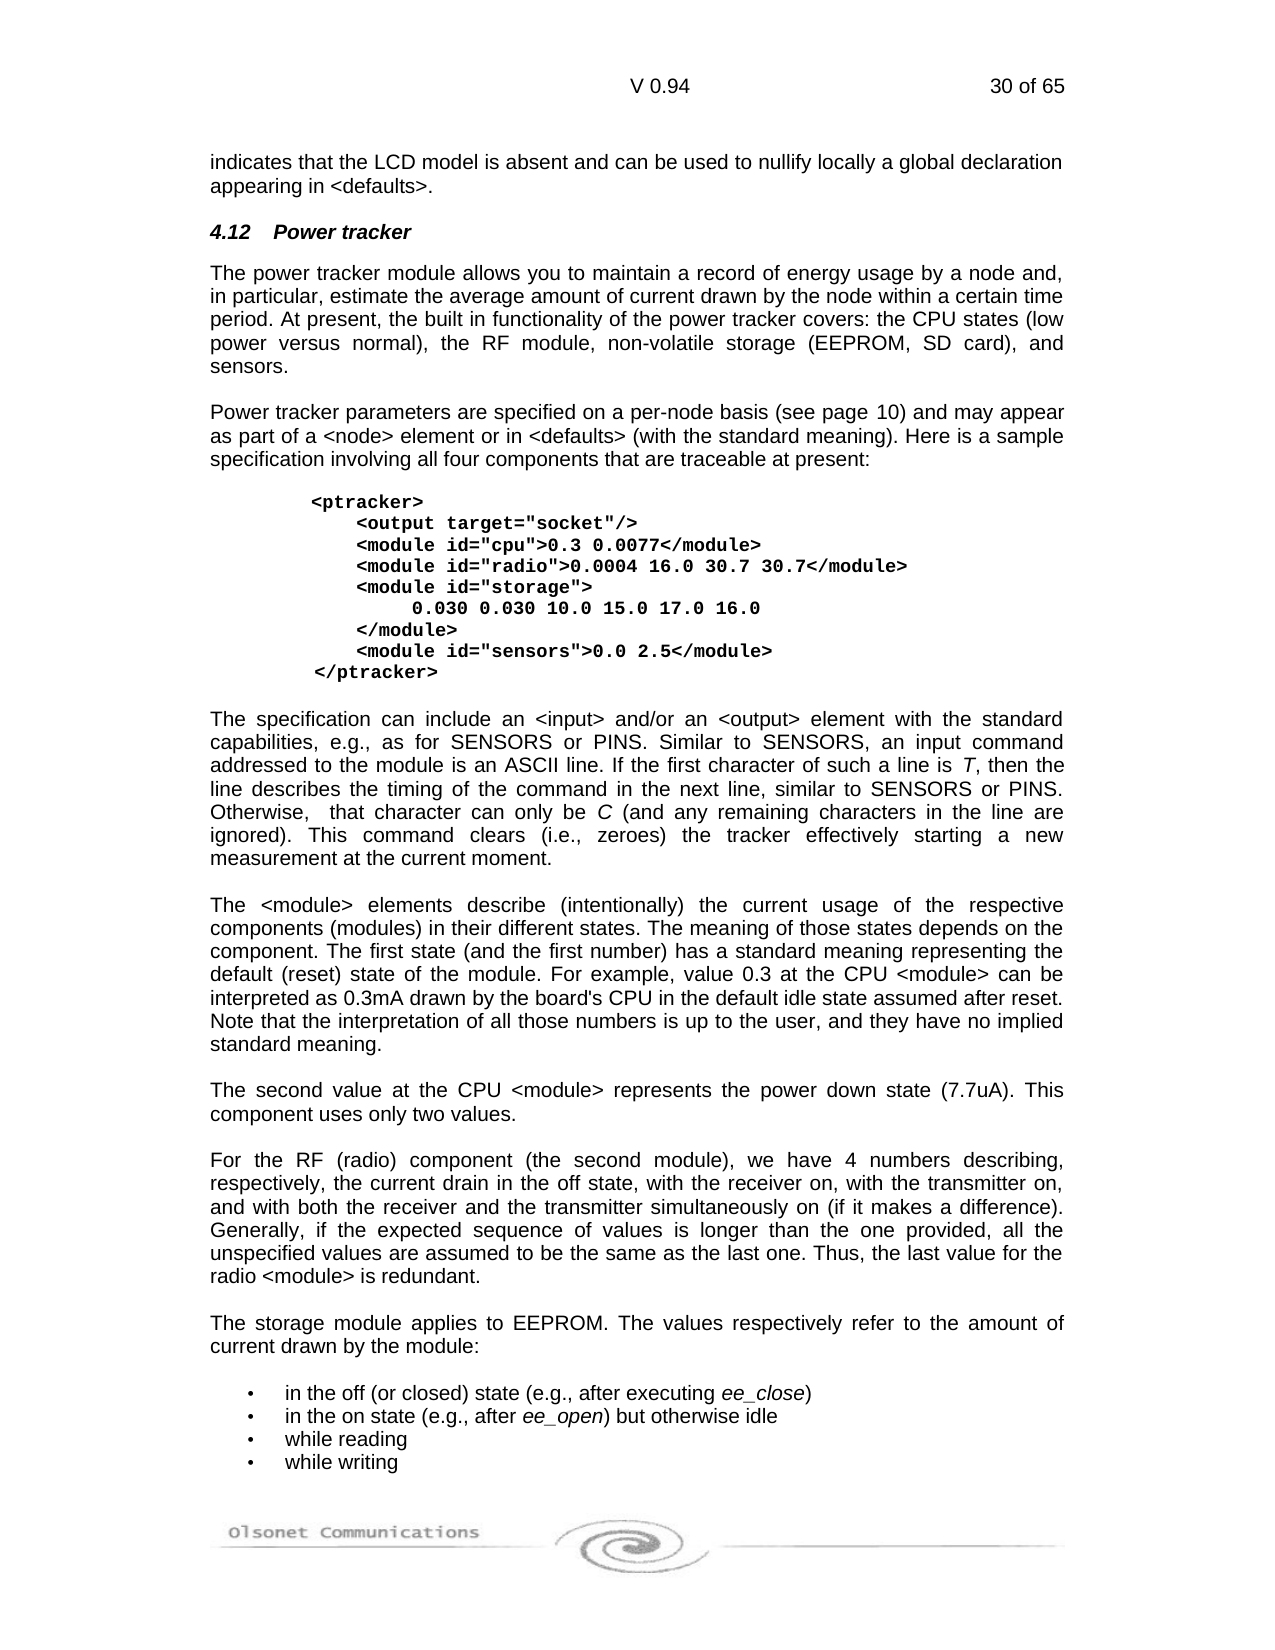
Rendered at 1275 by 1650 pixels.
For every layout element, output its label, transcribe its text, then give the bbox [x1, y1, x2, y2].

text </module> [210, 620, 1065, 642]
text The power tracker module allows you to maintain a record of energy usage by a node and, in particular, estimate the average amount of current drawn by the node within a certain time period. At present, the built in functionality of the power tracker covers: the CPU states (low power versus normal), the RF module, non-volatile storage (EEPROM, SD card), and sensors. [210, 262, 1065, 378]
text The second value at the CPU <module> represents the power down state (7.7uA). This component uses only two values. [210, 1079, 1065, 1126]
text </ptracker> [269, 663, 1065, 684]
text Power tracker parameters are specified on a per-node basis (see page 10) and may appear as part of a <node> element or in <defaults> (with the standard meaning). Here is a sample specification involving all four components that are traceable at present: [210, 401, 1065, 471]
list while writing [247, 1451, 1065, 1474]
list in the on state (e.g., after ee_open) but otherwise idle [247, 1404, 1065, 1427]
text The storage module applies to EEPROM. The values respectively refer to the amount of current drawn by the module: [210, 1311, 1065, 1358]
text <ptracker> [269, 492, 1065, 514]
text <module id="radio">0.0004 16.0 30.7 30.7</module> [210, 557, 1065, 578]
text For the RF (radio) component (the second module), we have 4 numbers describing, respectively, the current drain in the off state, with the receiver on, with the transmitter on, and with both the receiver and the transmitter simultaneously on (if it makes a difference). Generally, if the expected sequence of values is longer than the one provided, all the unspecified values are assumed to be the same as the last one. Thus, the last value for the radio <module> is redundant. [210, 1149, 1065, 1288]
list while reading [247, 1427, 1065, 1451]
text The <module> elements describe (intentionally) the current usage of the respective components (modules) in their different states. The meaning of those states depends on the component. The first state (and the first number) has a standard meaning representing the default (reset) state of the module. For example, value 0.3 at the CPU <module> can be interpreted as 0.3mA drawn by the board's CPU in the default idle state assumed after reset. Note that the interpretation of all those numbers is up to the user, and they have no implied standard meaning. [210, 893, 1065, 1056]
text <output target="socket"/> [210, 514, 1065, 535]
list in the off (or closed) state (e.g., after executing ee_close) [247, 1381, 1065, 1404]
text 0.030 0.030 10.0 15.0 17.0 16.0 [269, 599, 1065, 620]
text <module id="cpu">0.3 0.0077</module> [210, 535, 1065, 557]
text indicates that the LCD model is absent and can be used to nullify locally a global declaration appearing in <defaults>. [210, 151, 1065, 197]
subtitle Power tracker [210, 221, 1065, 244]
text <module id="sensors">0.0 2.5</module> [210, 642, 1065, 663]
text <module id="storage"> [210, 578, 1065, 599]
text The specification can include an <input> and/or an <output> element with the standard capabilities, e.g., as for SENSORS or PINS. Similar to SENSORS, an input command addressed to the module is an ASCII line. If the first character of such a line is T, then the line describes the timing of the command in the next line, similar to SENSORS or PINS. Otherwise, that character can only be C (and any remaining characters in the line are ignored). This command clears (i.e., zeroes) the tracker effectively starting a new measurement at the current moment. [210, 707, 1065, 870]
picture [210, 1504, 1065, 1596]
